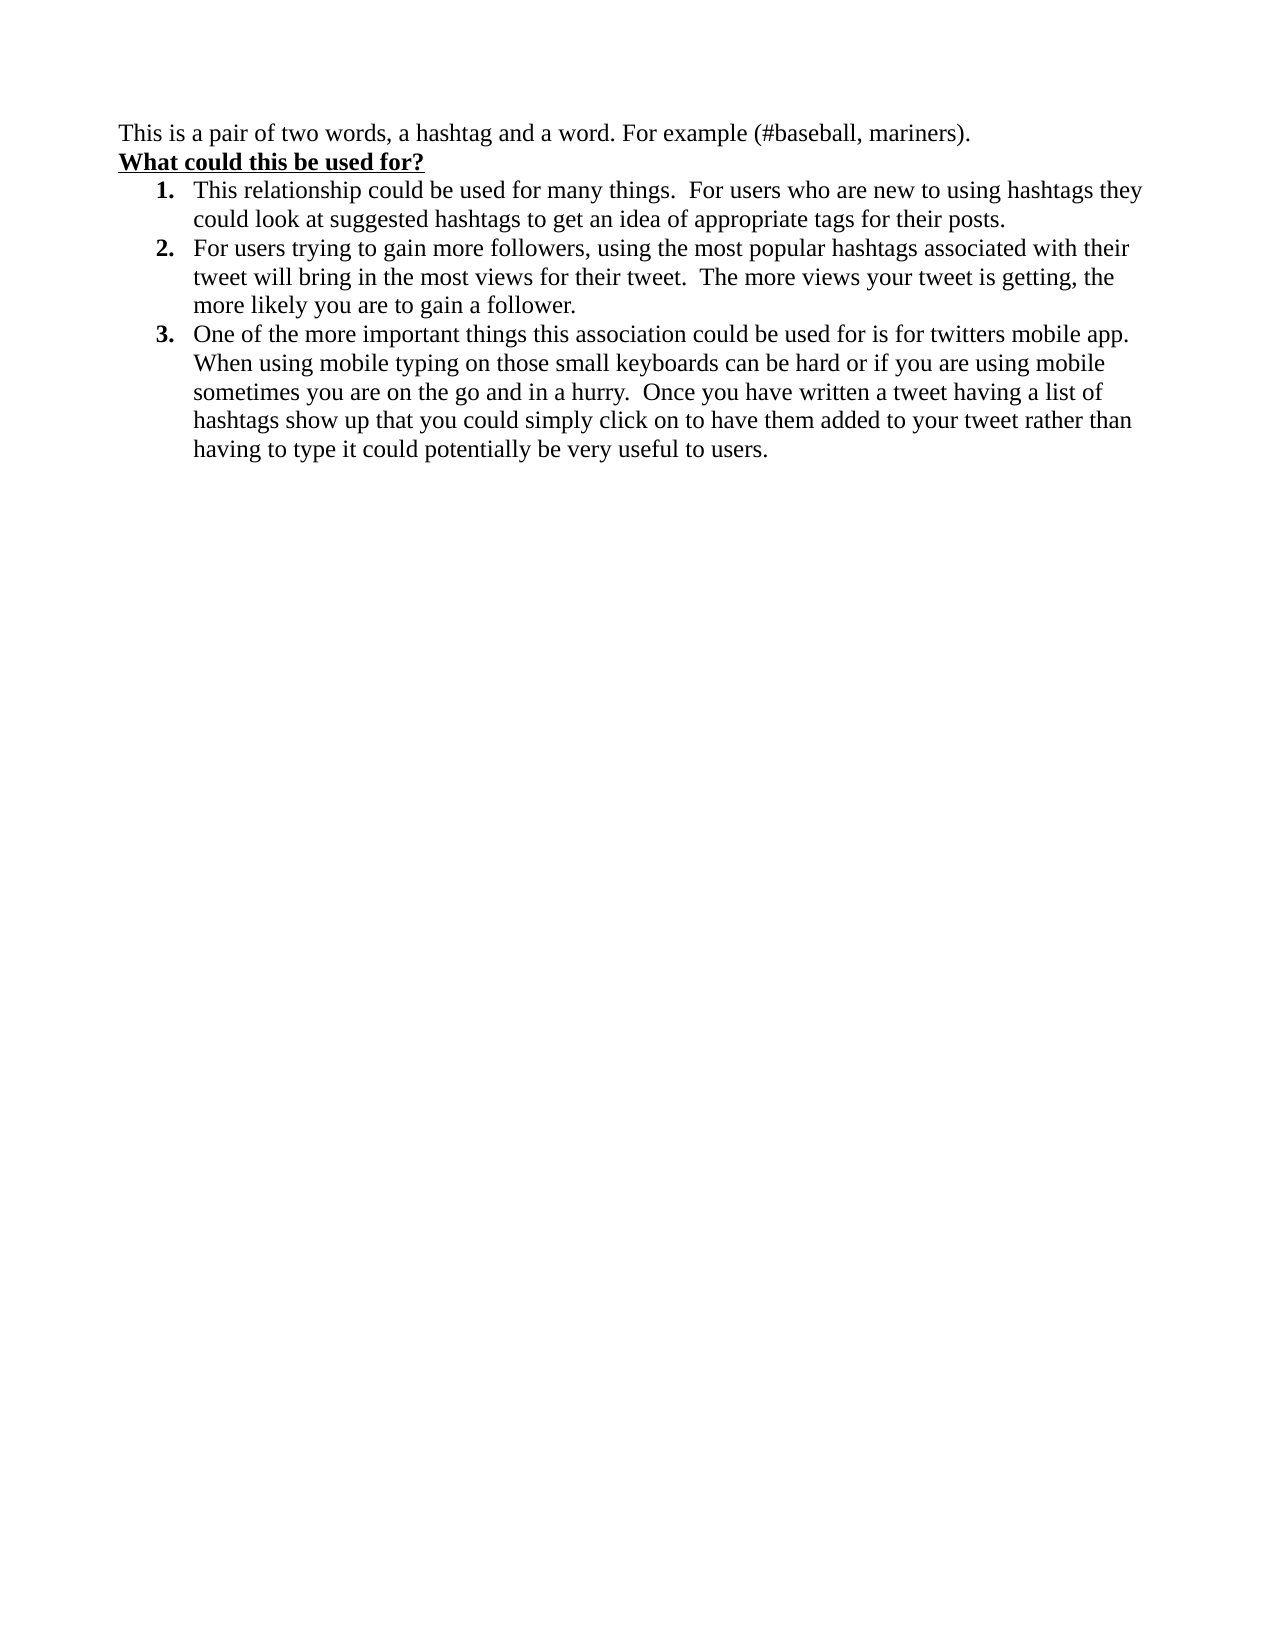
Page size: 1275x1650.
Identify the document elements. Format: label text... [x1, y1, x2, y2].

list This relationship could be used for many things. For users who are new to using hashtags they could look at suggested hashtags to get an idea of appropriate tags for their posts. [156, 176, 1157, 233]
list For users trying to gain more followers, using the most popular hashtags associated with their tweet will bring in the most views for their tweet. The more views your tweet is getting, the more likely you are to gain a follower. [156, 233, 1157, 319]
text What could this be used for? [118, 147, 1157, 176]
list One of the more important things this association could be used for is for twitters mobile app. When using mobile typing on those small keyboards can be hard or if you are using mobile sometimes you are on the go and in a hurry. Once you have written a tweet having a list of hashtags show up that you could simply click on to have them added to your tweet rather than having to type it could potentially be very useful to users. [156, 319, 1157, 463]
text This is a pair of two words, a hashtag and a word. For example (#baseball, mariners). [118, 118, 1157, 147]
